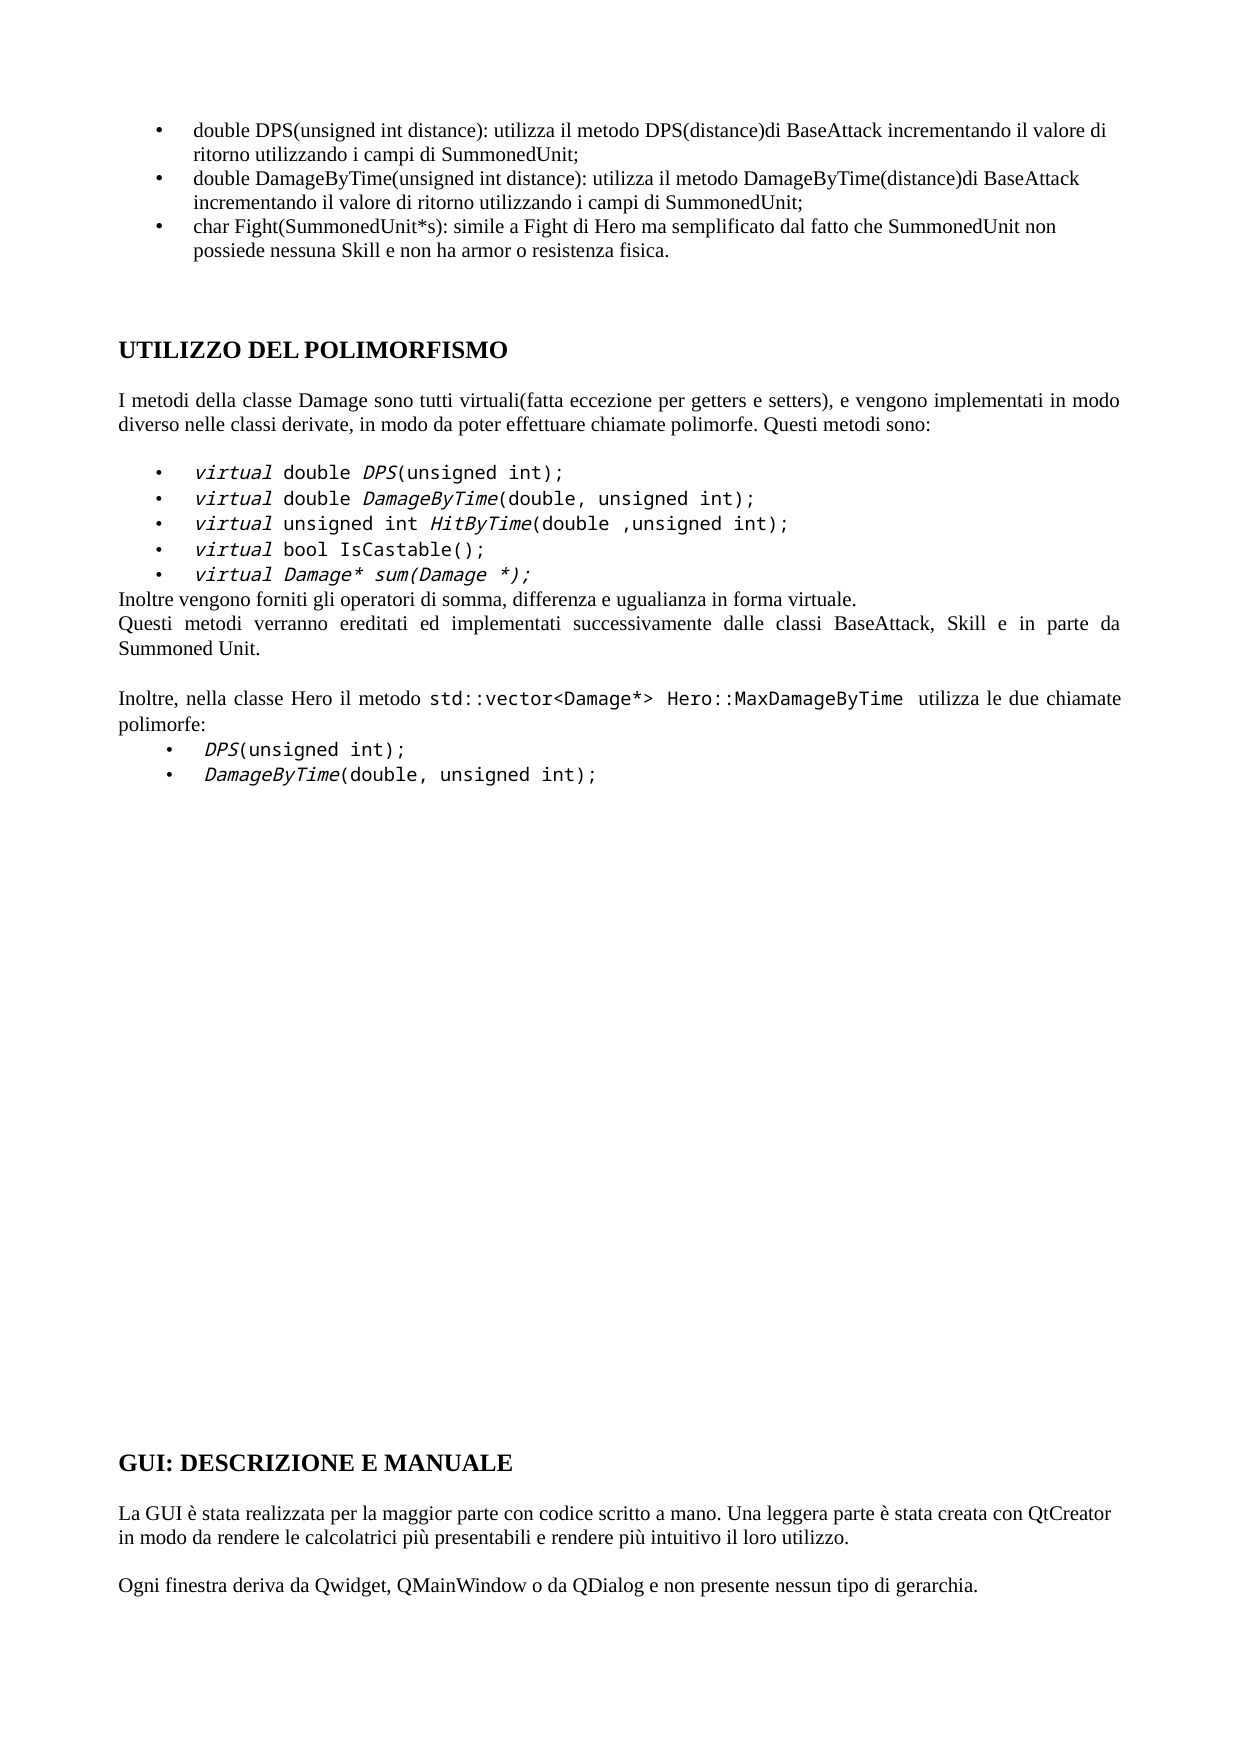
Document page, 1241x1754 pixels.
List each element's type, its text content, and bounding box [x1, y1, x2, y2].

text La GUI è stata realizzata per la maggior parte con codice scritto a mano. Una leggera parte è stata creata con QtCreator in modo da rendere le calcolatrici più presentabili e rendere più intuitivo il loro utilizzo. [118, 1501, 1122, 1549]
list virtual Damage* sum(Damage *); [156, 562, 1122, 587]
list char Fight(SummonedUnit*s): simile a Fight di Hero ma semplificato dal fatto che SummonedUnit non possiede nessuna Skill e non ha armor o resistenza fisica. [156, 214, 1122, 262]
text Questi metodi verranno ereditati ed implementati successivamente dalle classi BaseAttack, Skill e in parte da Summoned Unit. [118, 611, 1122, 659]
text Inoltre vengono forniti gli operatori di somma, differenza e ugualianza in forma virtuale. [118, 587, 1122, 611]
text I metodi della classe Damage sono tutti virtuali(fatta eccezione per getters e setters), e vengono implementati in modo diverso nelle classi derivate, in modo da poter effettuare chiamate polimorfe. Questi metodi sono: [118, 387, 1122, 436]
list virtual double DamageByTime(double, unsigned int); [156, 485, 1122, 511]
text GUI: DESCRIZIONE E MANUALE [118, 1448, 1122, 1477]
text Inoltre, nella classe Hero il metodo std::vector<Damage*> Hero::MaxDamageByTime utilizza le due chiamate polimorfe: [118, 683, 1122, 736]
text Ogni finestra deriva da Qwidget, QMainWindow o da QDialog e non presente nessun tipo di gerarchia. [118, 1573, 1122, 1597]
list double DamageByTime(unsigned int distance): utilizza il metodo DamageByTime(distance)di BaseAttack incrementando il valore di ritorno utilizzando i campi di SummonedUnit; [156, 166, 1122, 214]
list virtual double DPS(unsigned int); [156, 460, 1122, 485]
list virtual unsigned int HitByTime(double ,unsigned int); [156, 511, 1122, 536]
list double DPS(unsigned int distance): utilizza il metodo DPS(distance)di BaseAttack incrementando il valore di ritorno utilizzando i campi di SummonedUnit; [156, 118, 1122, 166]
text UTILIZZO DEL POLIMORFISMO [118, 335, 1122, 363]
list DamageByTime(double, unsigned int); [166, 762, 1122, 787]
list DPS(unsigned int); [166, 736, 1122, 762]
list virtual bool IsCastable(); [156, 536, 1122, 562]
